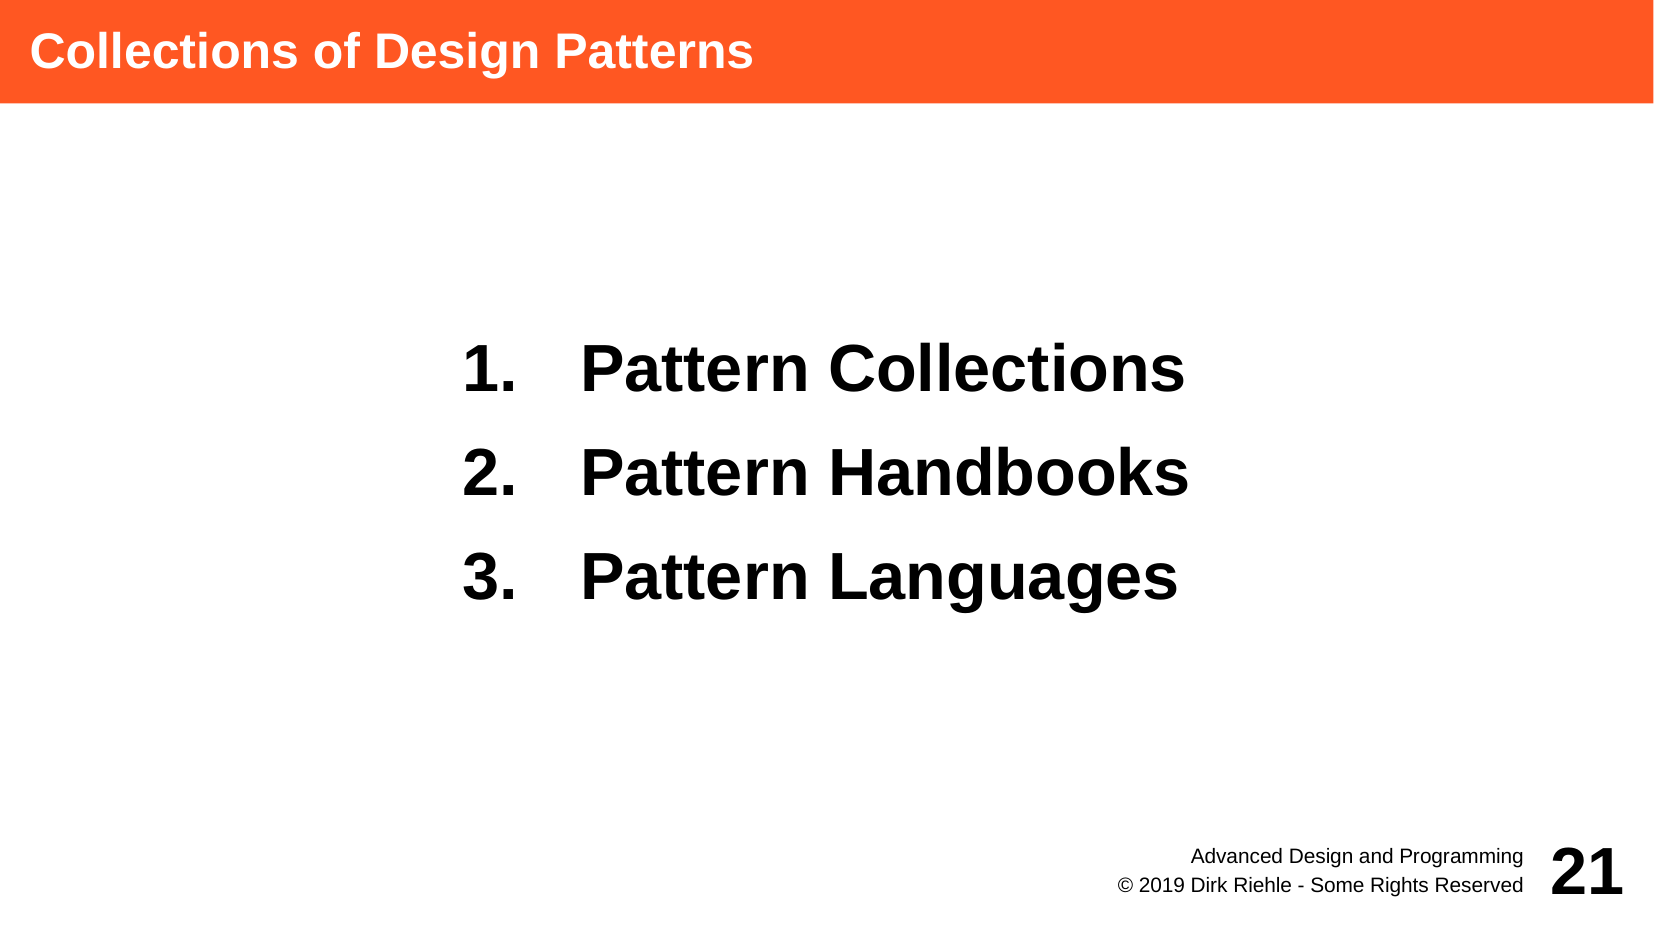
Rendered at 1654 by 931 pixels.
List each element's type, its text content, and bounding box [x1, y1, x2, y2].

title Collections of Design Patterns [0, 0, 1654, 104]
subtitle Pattern Collections Pattern Handbooks Pattern Languages [29, 132, 1625, 813]
